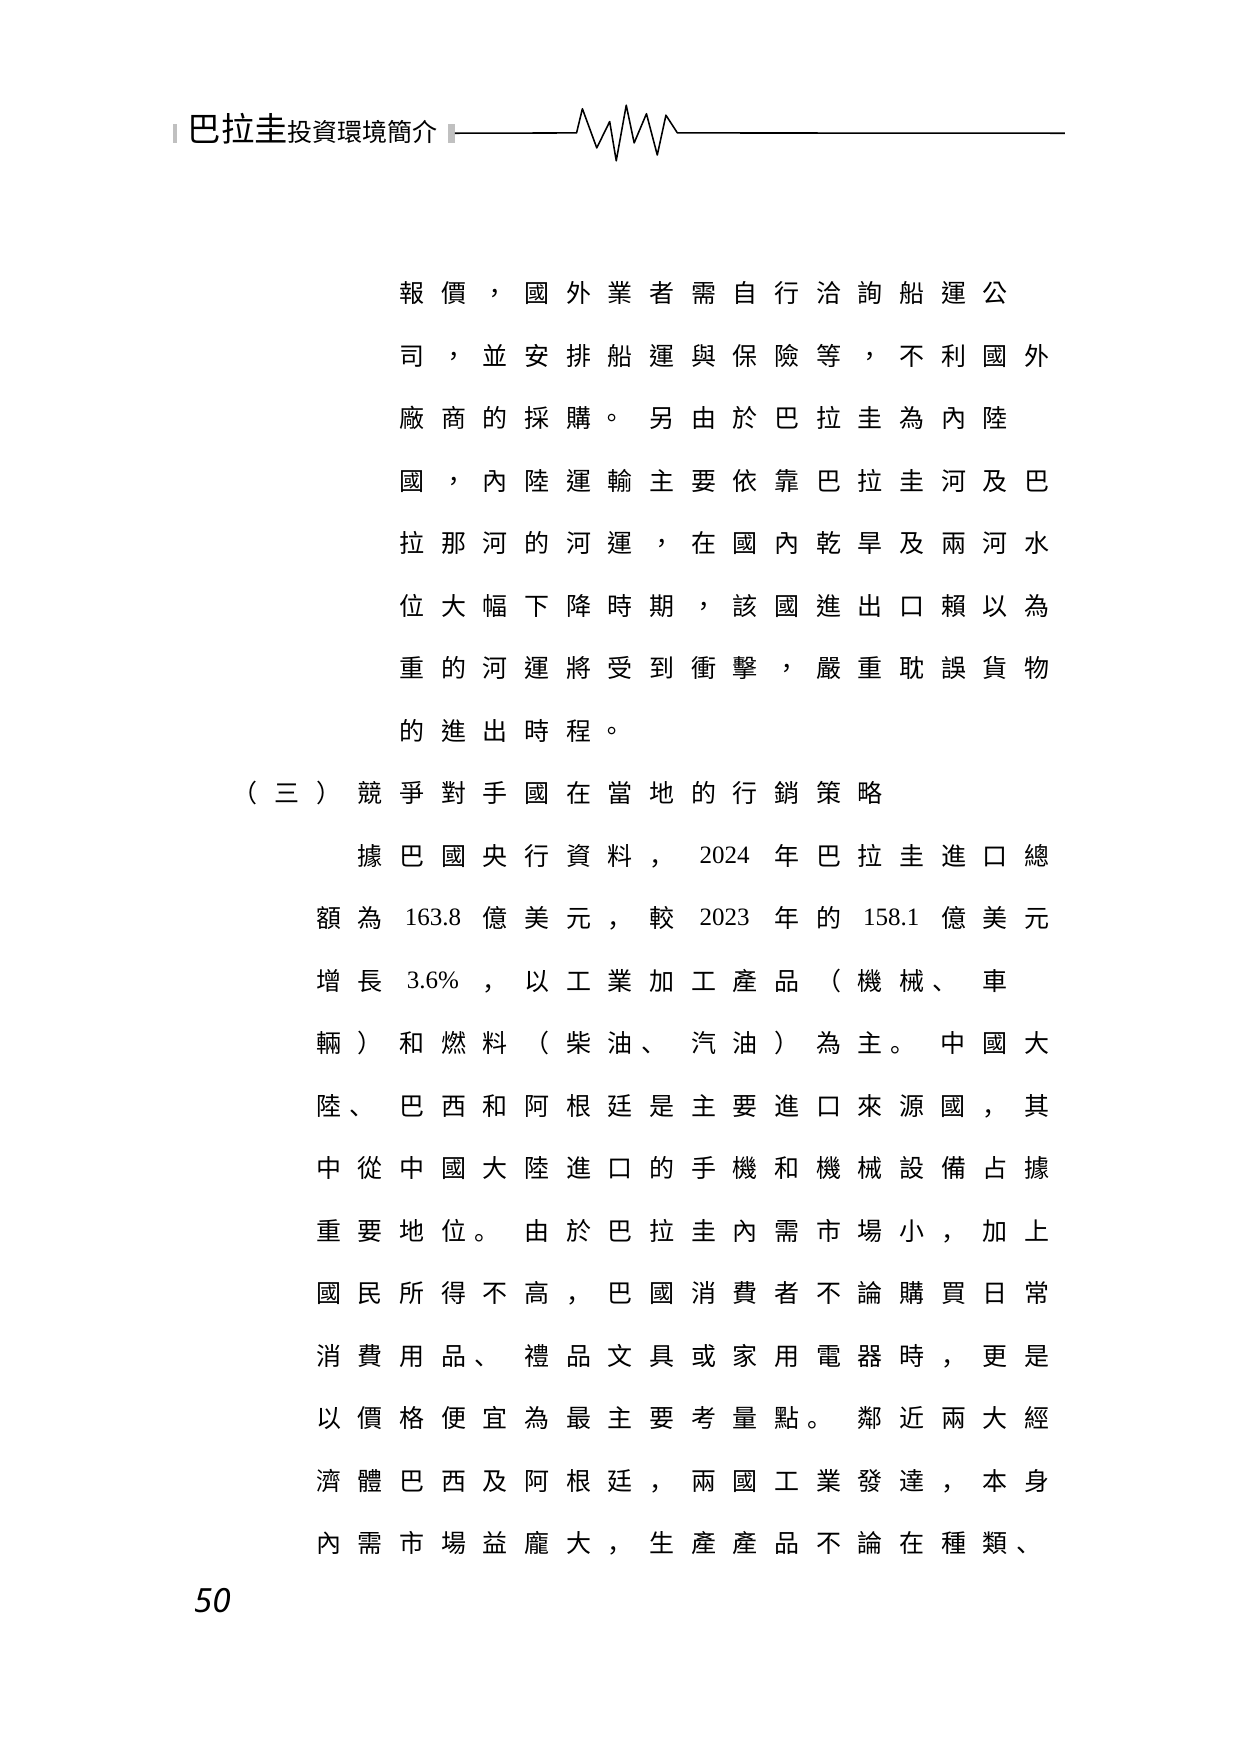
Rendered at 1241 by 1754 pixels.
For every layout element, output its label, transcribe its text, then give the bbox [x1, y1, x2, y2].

text 據巴國央行資料，2024年巴拉圭進口總額為163.8億美元，較2023年的158.1億美元增長3.6%，以工業加工產品（機械、車輛）和燃料（柴油、汽油）為主。中國大陸、巴西和阿根廷是主要進口來源國，其中從中國大陸進口的手機和機械設備占據重要地位。由於巴拉圭內需市場小，加上國民所得不高，巴國消費者不論購買日常消費用品、禮品文具或家用電器時，更是以價格便宜為最主要考量點。鄰近兩大經濟體巴西及阿根廷，兩國工業發達，本身內需市場益龐大，生產產品不論在種類、 [281, 813, 1058, 1563]
text 報價，國外業者需自行洽詢船運公司，並安排船運與保險等，不利國外廠商的採購。另由於巴拉圭為內陸國，內陸運輸主要依靠巴拉圭河及巴拉那河的河運，在國內乾旱及兩河水位大幅下降時期，該國進出口賴以為重的河運將受到衝擊，嚴重耽誤貨物的進出時程。 [367, 250, 1058, 750]
text （三）競爭對手國在當地的行銷策略 [207, 750, 1058, 813]
